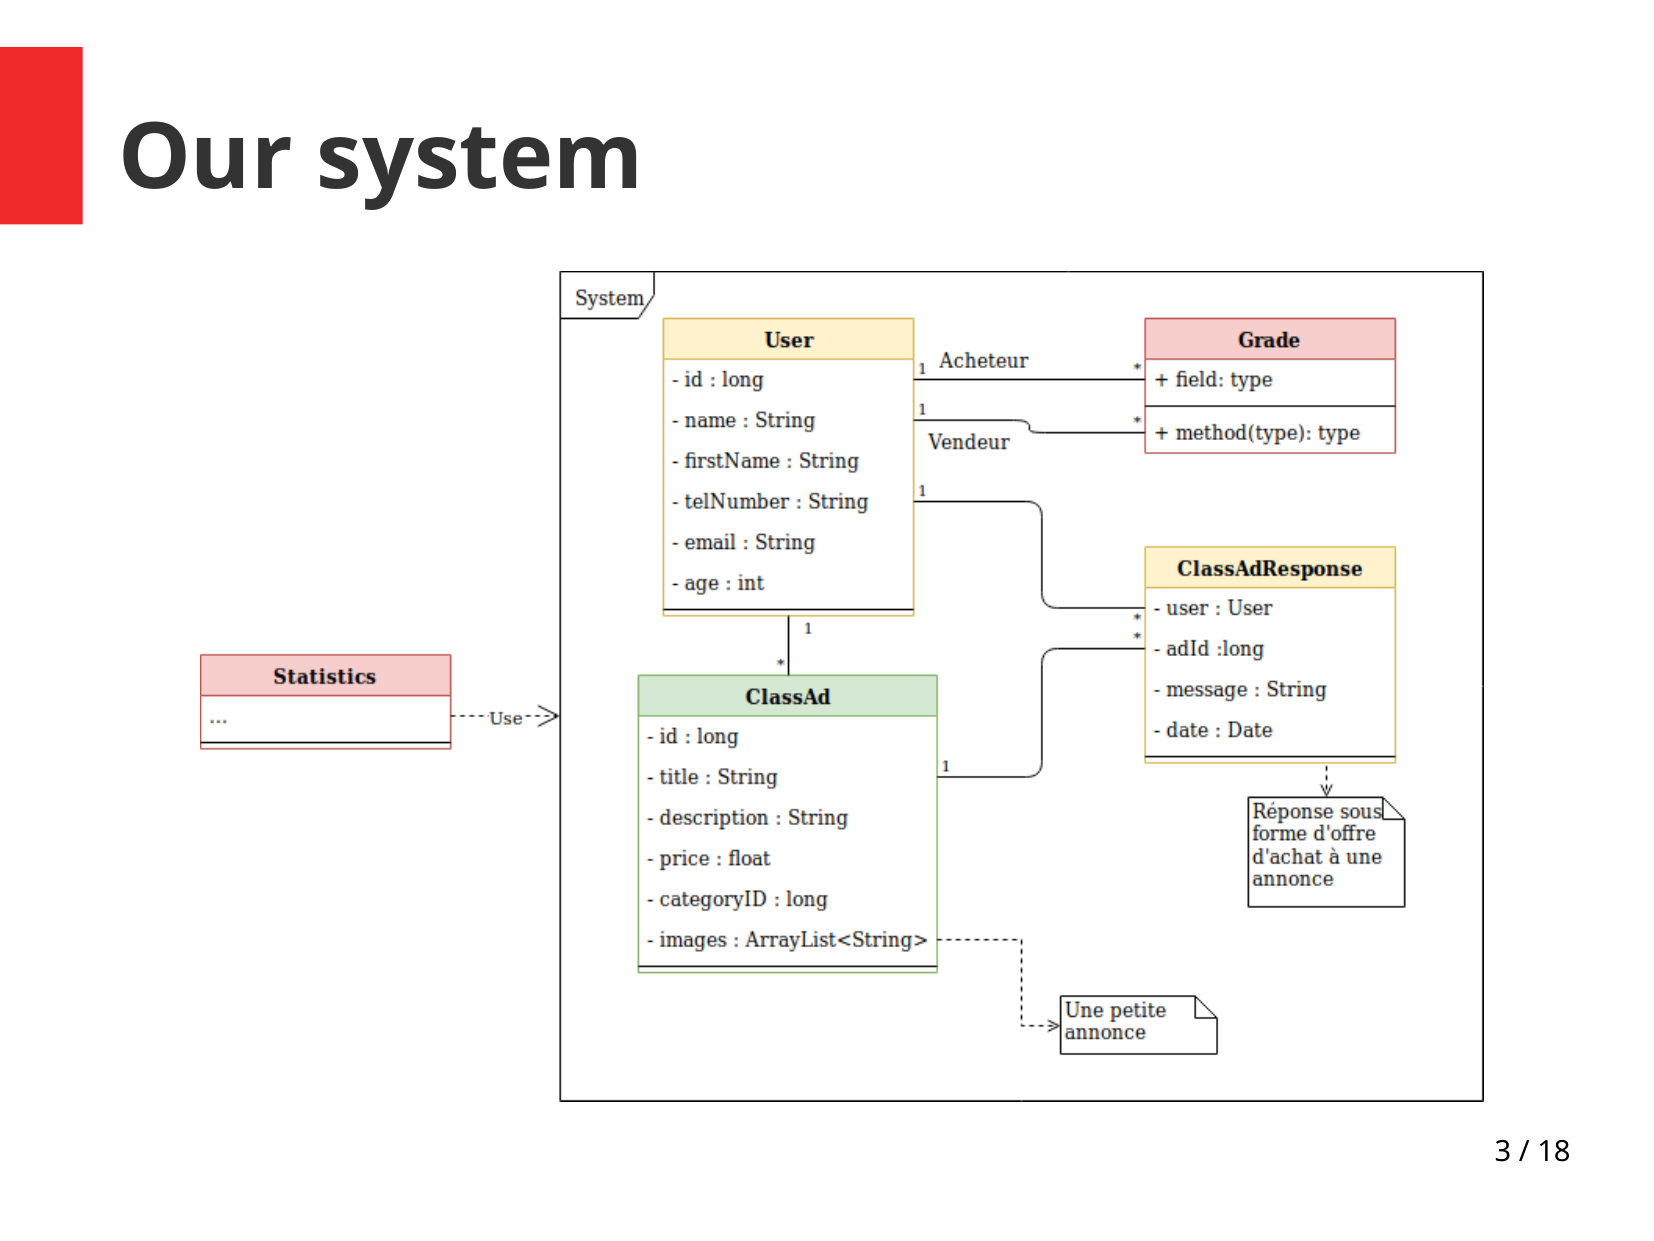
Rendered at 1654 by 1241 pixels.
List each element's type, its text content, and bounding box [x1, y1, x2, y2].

picture [200, 271, 1484, 1102]
title Our system [118, 49, 1571, 257]
